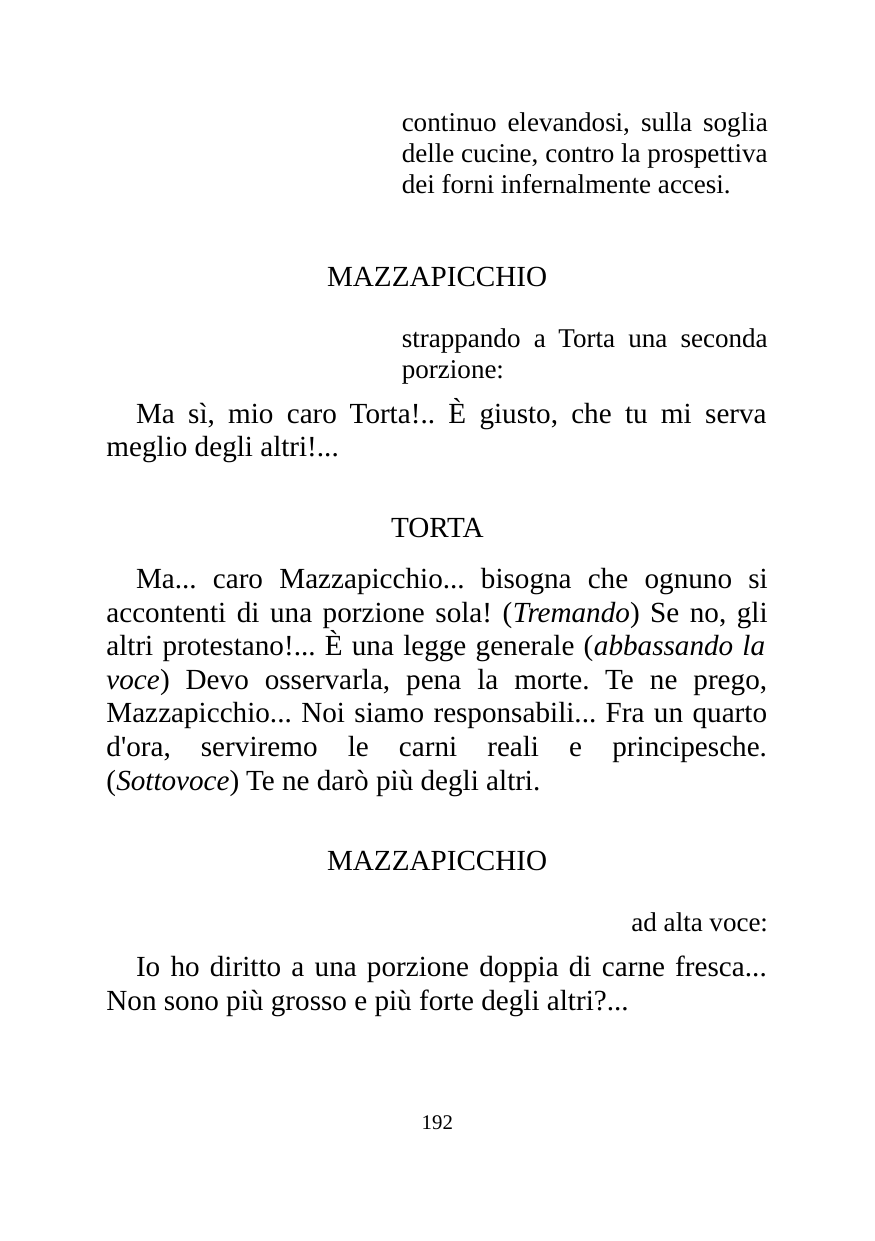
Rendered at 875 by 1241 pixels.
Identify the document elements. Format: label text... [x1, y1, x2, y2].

text ad alta voce: [402, 907, 768, 938]
text continuo elevandosi, sulla soglia delle cucine, contro la prospettiva dei forni infernalmente accesi. [402, 106, 768, 200]
text MAZZAPICCHIO [106, 259, 768, 292]
text Ma... caro Mazzapicchio... bisogna che ognuno si accontenti di una porzione sola! (Tremando) Se no, gli altri protestano!... È una legge generale (abbassando la voce) Devo osservarla, pena la morte. Te ne prego, Mazzapicchio... Noi siamo responsabili... Fra un quarto d'ora, serviremo le carni reali e principesche. (Sottovoce) Te ne darò più degli altri. [106, 561, 768, 796]
text MAZZAPICCHIO [106, 843, 768, 877]
text strappando a Torta una seconda porzione: [402, 322, 768, 384]
text TORTA [106, 510, 768, 544]
text Io ho diritto a una porzione doppia di carne fresca... Non sono più grosso e più forte degli altri?... [106, 949, 768, 1017]
text Ma sì, mio caro Torta!.. È giusto, che tu mi serva meglio degli altri!... [106, 396, 768, 463]
